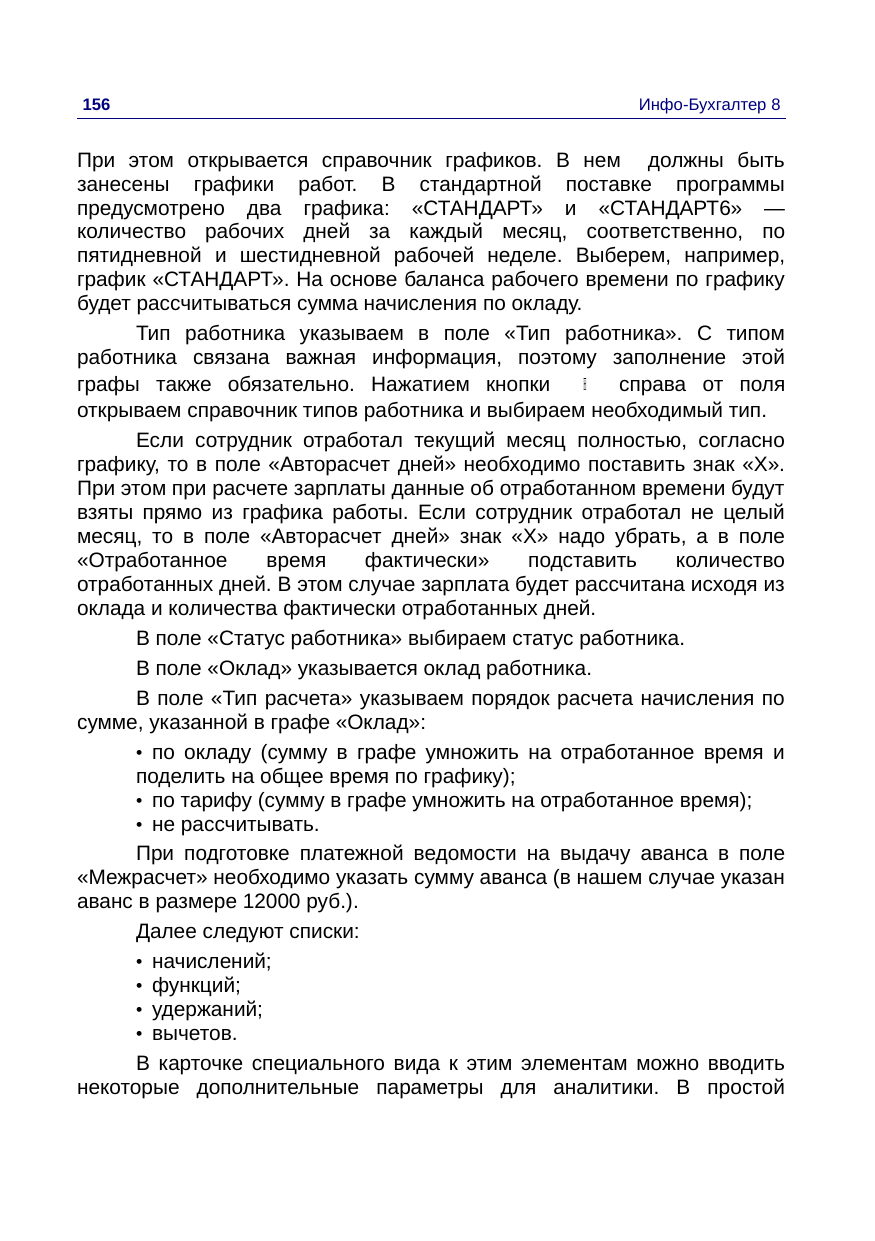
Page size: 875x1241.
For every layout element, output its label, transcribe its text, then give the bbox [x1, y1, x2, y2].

list не рассчитывать. [136, 811, 786, 835]
picture [583, 378, 587, 390]
list удержаний; [136, 997, 786, 1021]
list вычетов. [136, 1021, 786, 1045]
text В поле «Тип расчета» указываем порядок расчета начисления по сумме, указанной в графе «Оклад»: [77, 686, 786, 733]
text Если сотрудник отработал текущий месяц полностью, согласно графику, то в поле «Авторасчет дней» необходимо поставить знак «Х». При этом при расчете зарплаты данные об отработанном времени будут взяты прямо из графика работы. Если сотрудник отработал не целый месяц, то в поле «Авторасчет дней» знак «Х» надо убрать, а в поле «Отработанное время фактически» подставить количество отработанных дней. В этом случае зарплата будет рассчитана исходя из оклада и количества фактически отработанных дней. [77, 428, 786, 620]
text При этом открывается справочник графиков. В нем должны быть занесены графики работ. В стандартной поставке программы предусмотрено два графика: «СТАНДАРТ» и «СТАНДАРТ6» — количество рабочих дней за каждый месяц, соответственно, по пятидневной и шестидневной рабочей неделе. Выберем, например, график «СТАНДАРТ». На основе баланса рабочего времени по графику будет рассчитываться сумма начисления по окладу. [77, 147, 786, 315]
list начислений; [136, 949, 786, 973]
text Тип работника указываем в поле «Тип работника». С типом работника связана важная информация, поэтому заполнение этой графы также обязательно. Нажатием кнопки справа от поля открываем справочник типов работника и выбираем необходимый тип. [77, 321, 786, 422]
list функций; [136, 973, 786, 997]
text В поле «Статус работника» выбираем статус работника. [77, 626, 786, 650]
text При подготовке платежной ведомости на выдачу аванса в поле «Межрасчет» необходимо указать сумму аванса (в нашем случае указан аванс в размере 12000 руб.). [77, 841, 786, 913]
text Далее следуют списки: [77, 919, 786, 943]
text В карточке специального вида к этим элементам можно вводить некоторые дополнительные параметры для аналитики. В простой [77, 1051, 786, 1099]
text В поле «Оклад» указывается оклад работника. [77, 656, 786, 680]
list по тарифу (сумму в графе умножить на отработанное время); [136, 787, 786, 811]
list по окладу (сумму в графе умножить на отработанное время и поделить на общее время по графику); [136, 739, 786, 787]
